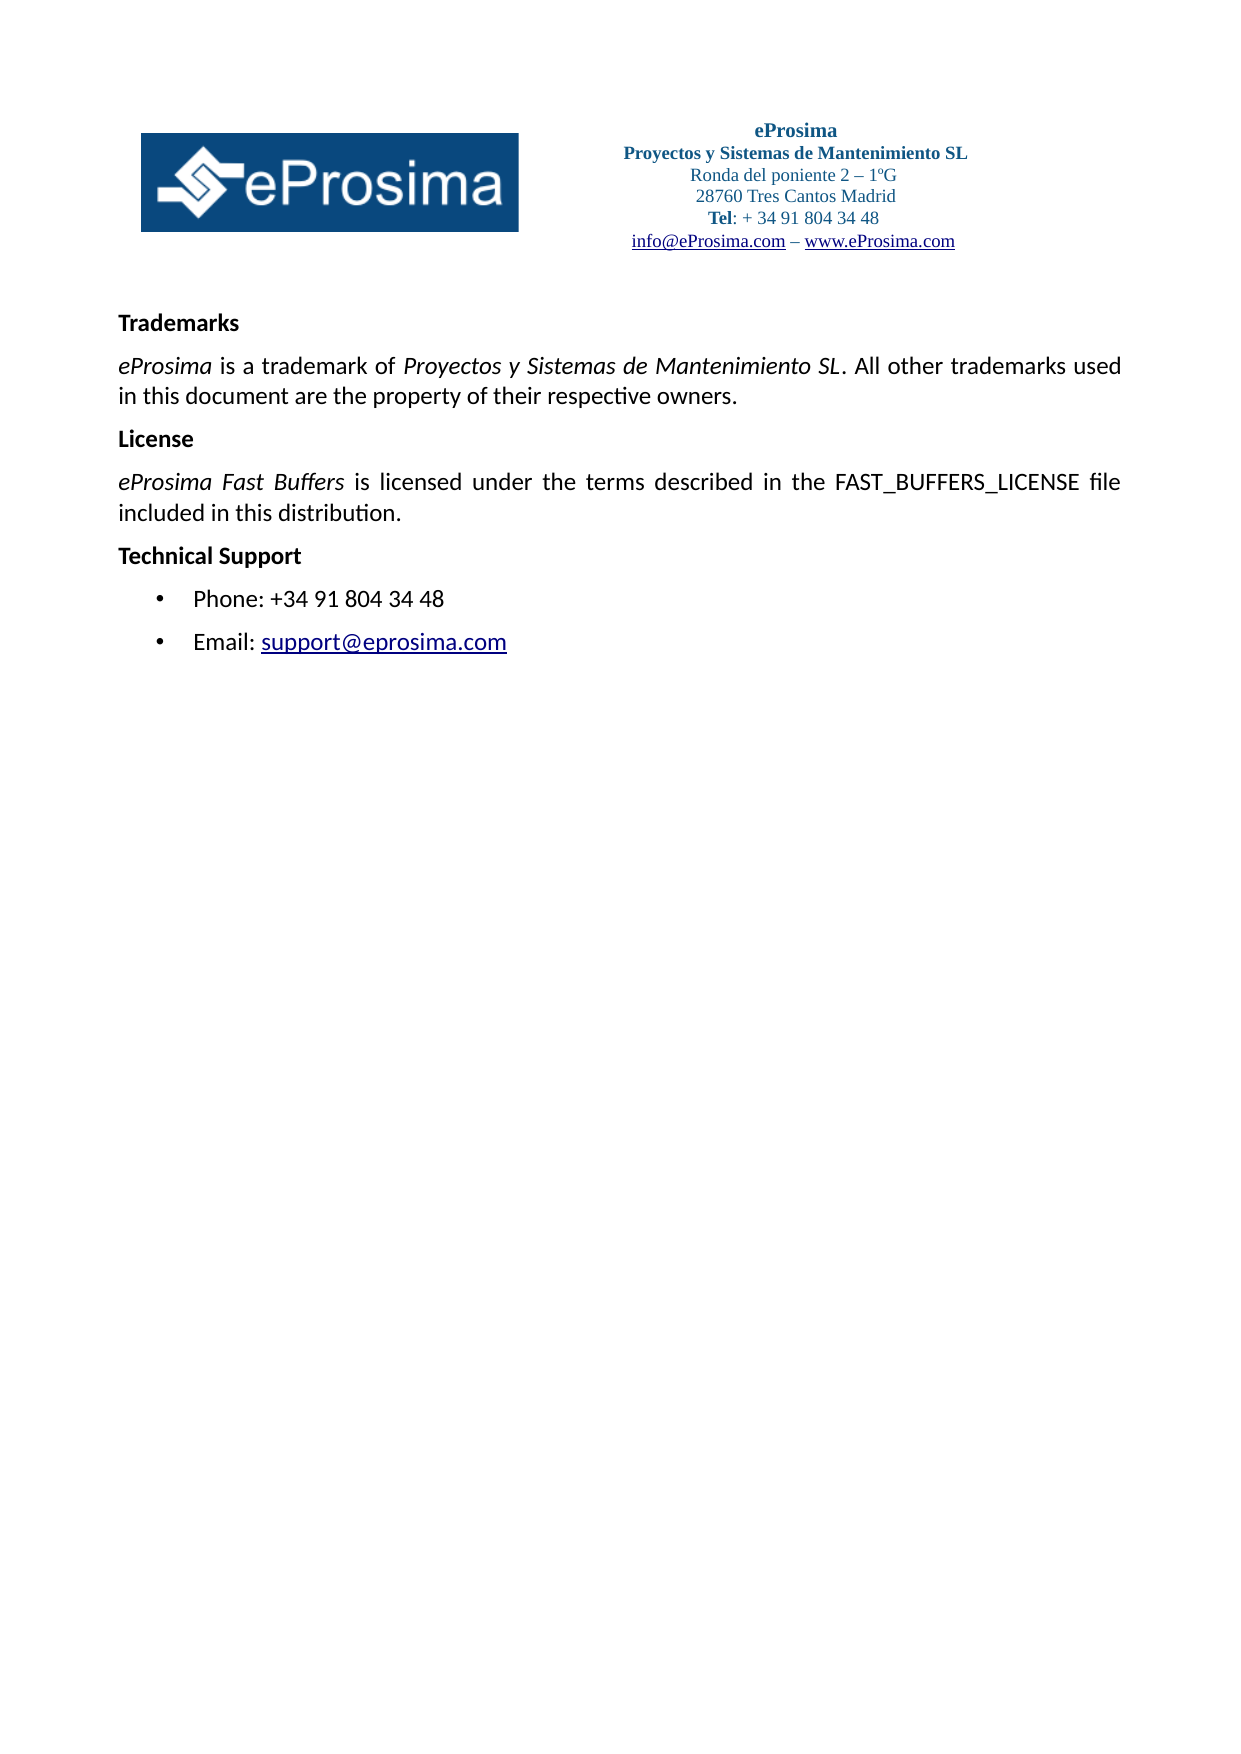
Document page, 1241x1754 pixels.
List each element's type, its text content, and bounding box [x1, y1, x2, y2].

text eProsima is a trademark of Proyectos y Sistemas de Mantenimiento SL. All other trademarks used in this document are the property of their respective owners. [118, 350, 1122, 411]
list Phone: +34 91 804 34 48 [156, 583, 1122, 613]
text Technical Support [118, 540, 1122, 571]
text License [118, 423, 1122, 454]
list Email: support@eprosima.com [156, 626, 1122, 657]
text eProsima Fast Buffers is licensed under the terms described in the FAST_BUFFERS_LICENSE file included in this distribution. [118, 466, 1122, 527]
picture [141, 133, 519, 232]
table_header eProsima Proyectos y Sistemas de Mantenimiento SL Ronda del poniente 2 – 1ºG 28760 Tres Cantos Madrid Tel: + 34 91 804 34 48 info@eProsima.com – www.eProsima.com [576, 118, 1015, 278]
text Trademarks [118, 307, 1122, 337]
table_header [88, 118, 576, 278]
